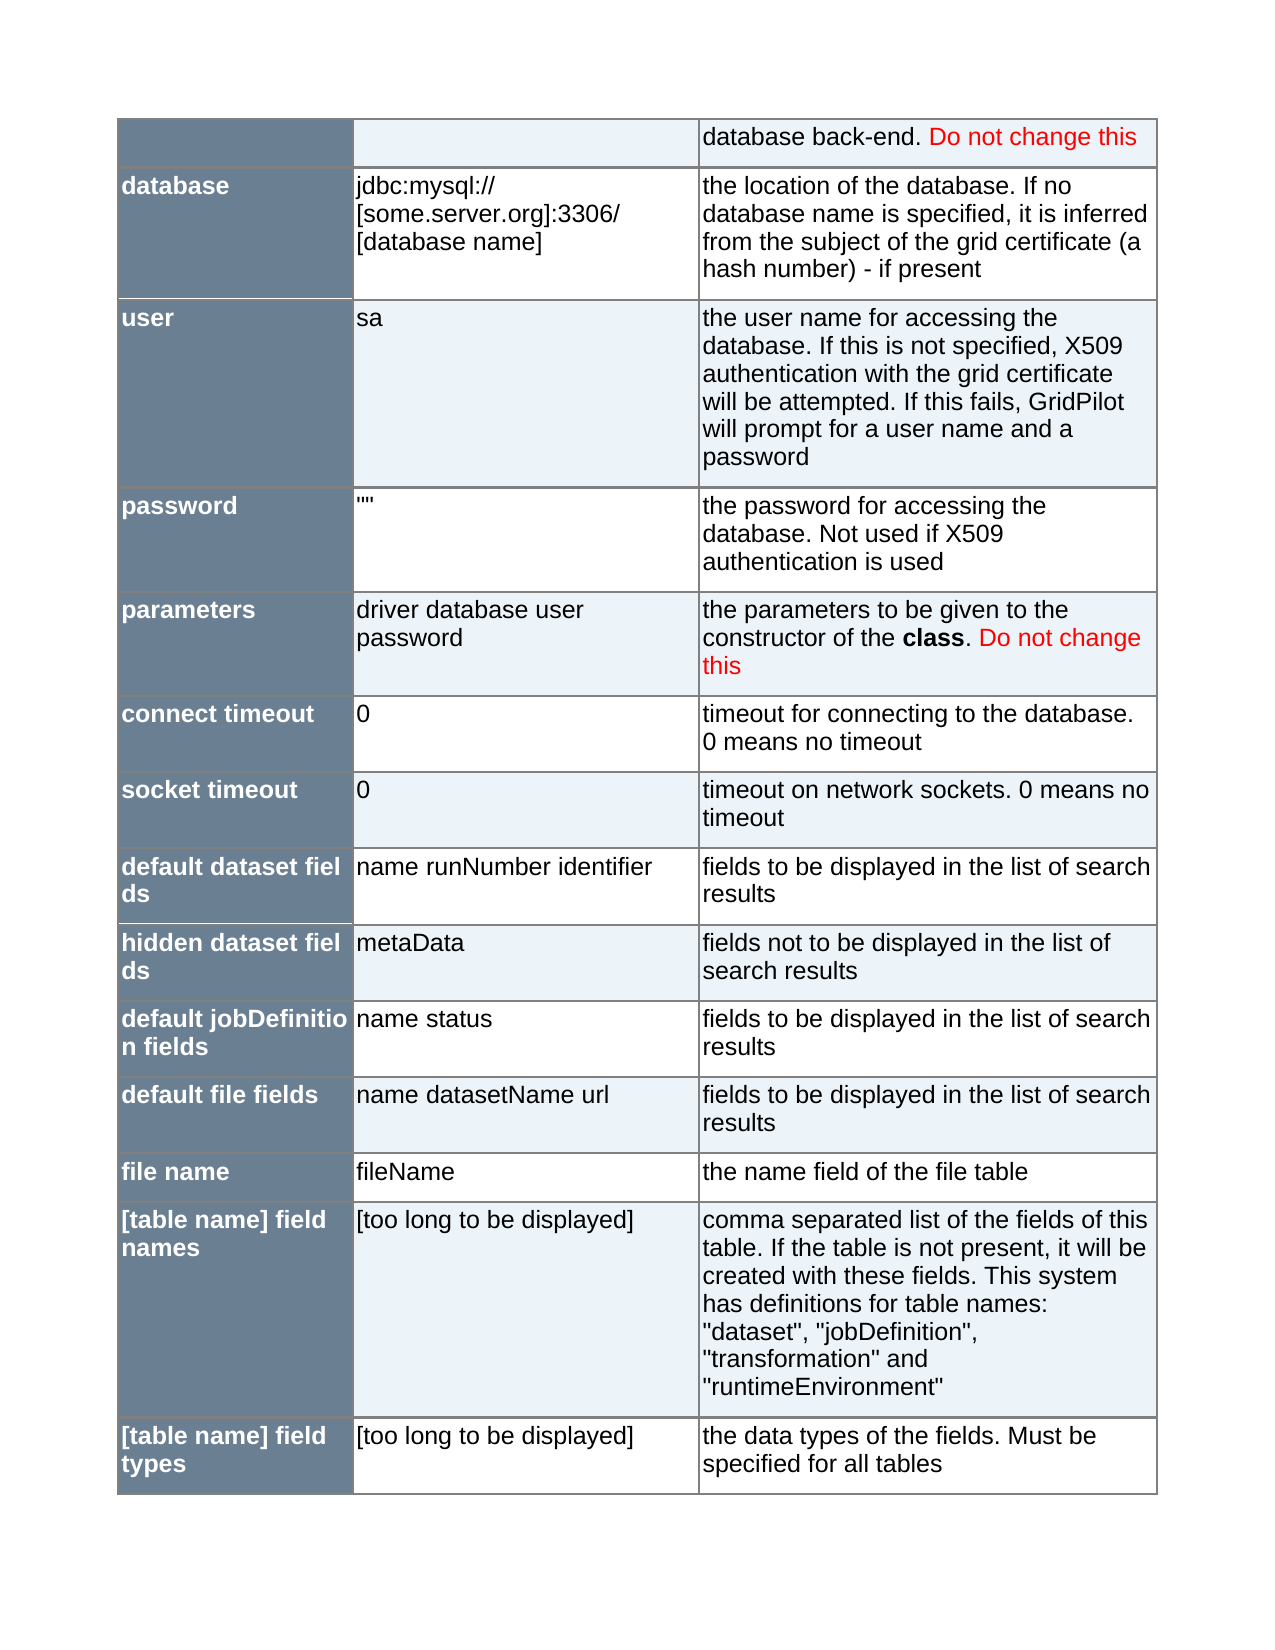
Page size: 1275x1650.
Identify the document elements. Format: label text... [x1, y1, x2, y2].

table_cell timeout for connecting to the database. 0 means no timeout [700, 697, 1156, 771]
table_cell [too long to be displayed] [354, 1203, 698, 1416]
table_cell 0 [354, 773, 698, 847]
table_cell sa [354, 301, 698, 486]
table_cell default file fields [119, 1078, 352, 1152]
table_cell file name [119, 1154, 352, 1201]
table_cell database [119, 169, 352, 298]
table_cell metaData [354, 926, 698, 1000]
table_cell hidden dataset fields [119, 926, 352, 1000]
table_cell user [119, 301, 352, 486]
table_cell [too long to be displayed] [354, 1419, 698, 1493]
table_cell [354, 120, 698, 166]
table_cell timeout on network sockets. 0 means no timeout [700, 773, 1156, 847]
table_cell name status [354, 1002, 698, 1076]
table_cell default dataset fields [119, 849, 352, 923]
table_cell default jobDefinition fields [119, 1002, 352, 1076]
table_cell the parameters to be given to the constructor of the class. Do not change this [700, 593, 1156, 695]
table_cell name datasetName url [354, 1078, 698, 1152]
table_cell driver database user password [354, 593, 698, 695]
table_cell 0 [354, 697, 698, 771]
table_cell the location of the database. If no database name is specified, it is inferred from the subject of the grid certificate (a hash number) - if present [700, 169, 1156, 298]
table_cell fields to be displayed in the list of search results [700, 1002, 1156, 1076]
table_cell password [119, 489, 352, 591]
table_cell fields not to be displayed in the list of search results [700, 926, 1156, 1000]
table_cell the data types of the fields. Must be specified for all tables [700, 1419, 1156, 1493]
table_cell jdbc:mysql://[some.server.org]:3306/[database name] [354, 169, 698, 298]
table_cell socket timeout [119, 773, 352, 847]
table_cell [table name] field types [119, 1419, 352, 1493]
table_cell database back-end. Do not change this [700, 120, 1156, 166]
table_cell the password for accessing the database. Not used if X509 authentication is used [700, 489, 1156, 591]
table_cell the user name for accessing the database. If this is not specified, X509 authentication with the grid certificate will be attempted. If this fails, GridPilot will prompt for a user name and a password [700, 301, 1156, 486]
table_cell [119, 120, 352, 166]
table_cell comma separated list of the fields of this table. If the table is not present, it will be created with these fields. This system has definitions for table names: "dataset", "jobDefinition", "transformation" and "runtimeEnvironment" [700, 1203, 1156, 1416]
table_cell [table name] field names [119, 1203, 352, 1416]
table_cell connect timeout [119, 697, 352, 771]
table_cell parameters [119, 593, 352, 695]
table_cell "" [354, 489, 698, 591]
table_cell fields to be displayed in the list of search results [700, 849, 1156, 923]
table_cell fileName [354, 1154, 698, 1201]
table_cell fields to be displayed in the list of search results [700, 1078, 1156, 1152]
table_cell the name field of the file table [700, 1154, 1156, 1201]
table_cell name runNumber identifier [354, 849, 698, 923]
